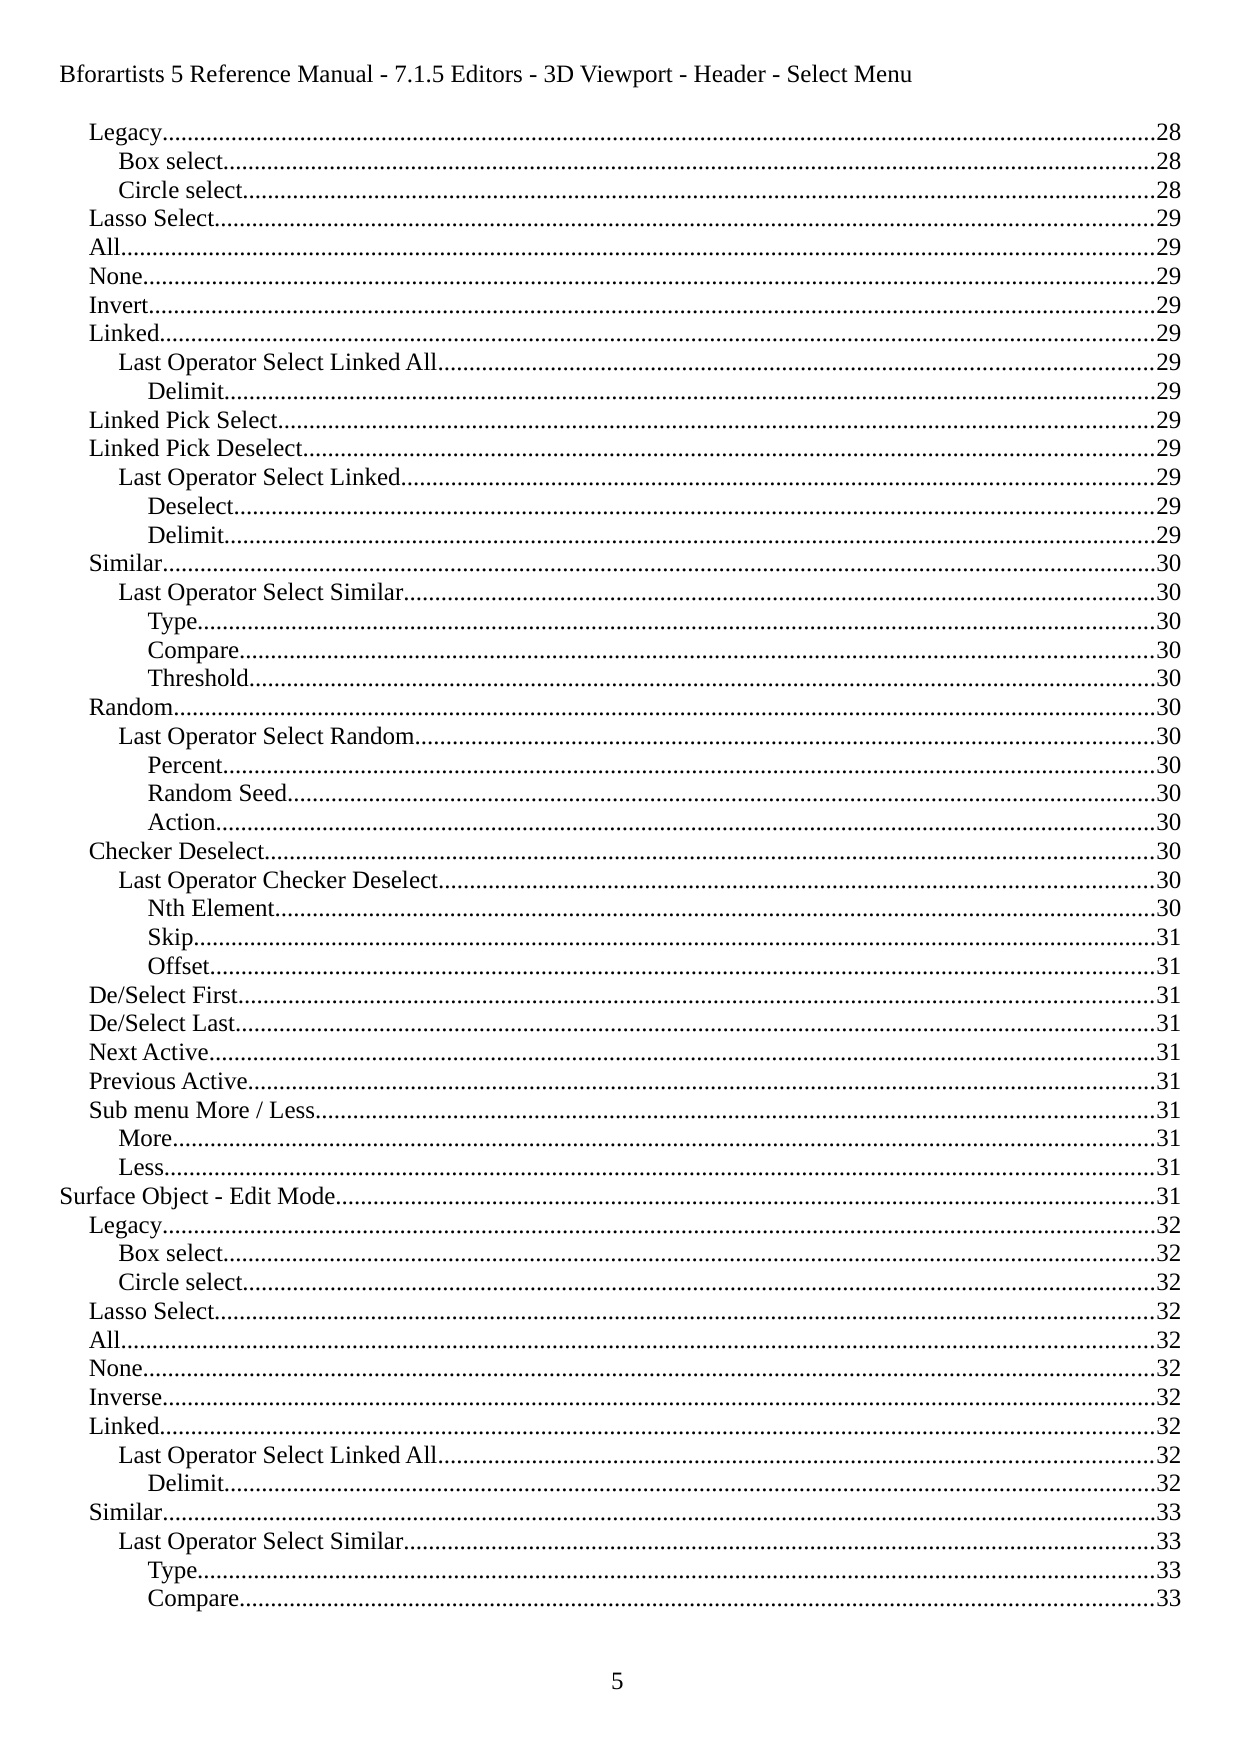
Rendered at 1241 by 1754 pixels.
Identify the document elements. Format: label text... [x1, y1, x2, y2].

text Legacy 28 [88, 117, 1181, 146]
text Nth Element 30 [147, 893, 1181, 922]
text Surface Object - Edit Mode 31 [59, 1181, 1181, 1210]
text De/Select Last 31 [88, 1008, 1181, 1037]
text Linked 29 [88, 318, 1181, 347]
text Deselect 29 [147, 491, 1181, 520]
text Type 33 [147, 1555, 1181, 1583]
text Lasso Select 32 [88, 1296, 1181, 1325]
text Delimit 29 [147, 376, 1181, 405]
text Compare 33 [147, 1583, 1181, 1612]
text Box select 32 [118, 1238, 1181, 1267]
text Action 30 [147, 807, 1181, 836]
text Lasso Select 29 [88, 203, 1181, 232]
text Delimit 29 [147, 520, 1181, 548]
text Last Operator Select Similar 33 [118, 1526, 1181, 1555]
text Checker Deselect 30 [88, 836, 1181, 865]
text Random 30 [88, 692, 1181, 721]
text Delimit 32 [147, 1468, 1181, 1497]
text Next Active 31 [88, 1037, 1181, 1066]
text Less 31 [118, 1152, 1181, 1181]
text Offset 31 [147, 951, 1181, 980]
text Circle select 32 [118, 1267, 1181, 1296]
text All 29 [88, 232, 1181, 261]
text Linked 32 [88, 1411, 1181, 1440]
text Last Operator Select Linked All 29 [118, 347, 1181, 376]
text Last Operator Checker Deselect 30 [118, 865, 1181, 893]
text Previous Active 31 [88, 1066, 1181, 1095]
text De/Select First 31 [88, 980, 1181, 1008]
text Random Seed 30 [147, 778, 1181, 807]
text Percent 30 [147, 750, 1181, 778]
text None 29 [88, 261, 1181, 290]
text Skip 31 [147, 922, 1181, 951]
text Last Operator Select Random 30 [118, 721, 1181, 750]
text Last Operator Select Linked All 32 [118, 1440, 1181, 1468]
text Legacy 32 [88, 1210, 1181, 1238]
text Sub menu More / Less 31 [88, 1095, 1181, 1123]
text Linked Pick Deselect 29 [88, 433, 1181, 462]
text Inverse 32 [88, 1382, 1181, 1411]
text More 31 [118, 1123, 1181, 1152]
text Linked Pick Select 29 [88, 405, 1181, 433]
text Box select 28 [118, 146, 1181, 175]
text Last Operator Select Similar 30 [118, 577, 1181, 606]
text Type 30 [147, 606, 1181, 635]
text None 32 [88, 1353, 1181, 1382]
text Last Operator Select Linked 29 [118, 462, 1181, 491]
text Threshold 30 [147, 663, 1181, 692]
text All 32 [88, 1325, 1181, 1353]
text Circle select 28 [118, 175, 1181, 203]
text Invert 29 [88, 290, 1181, 318]
text Similar 30 [88, 548, 1181, 577]
text Similar 33 [88, 1497, 1181, 1526]
text Compare 30 [147, 635, 1181, 663]
